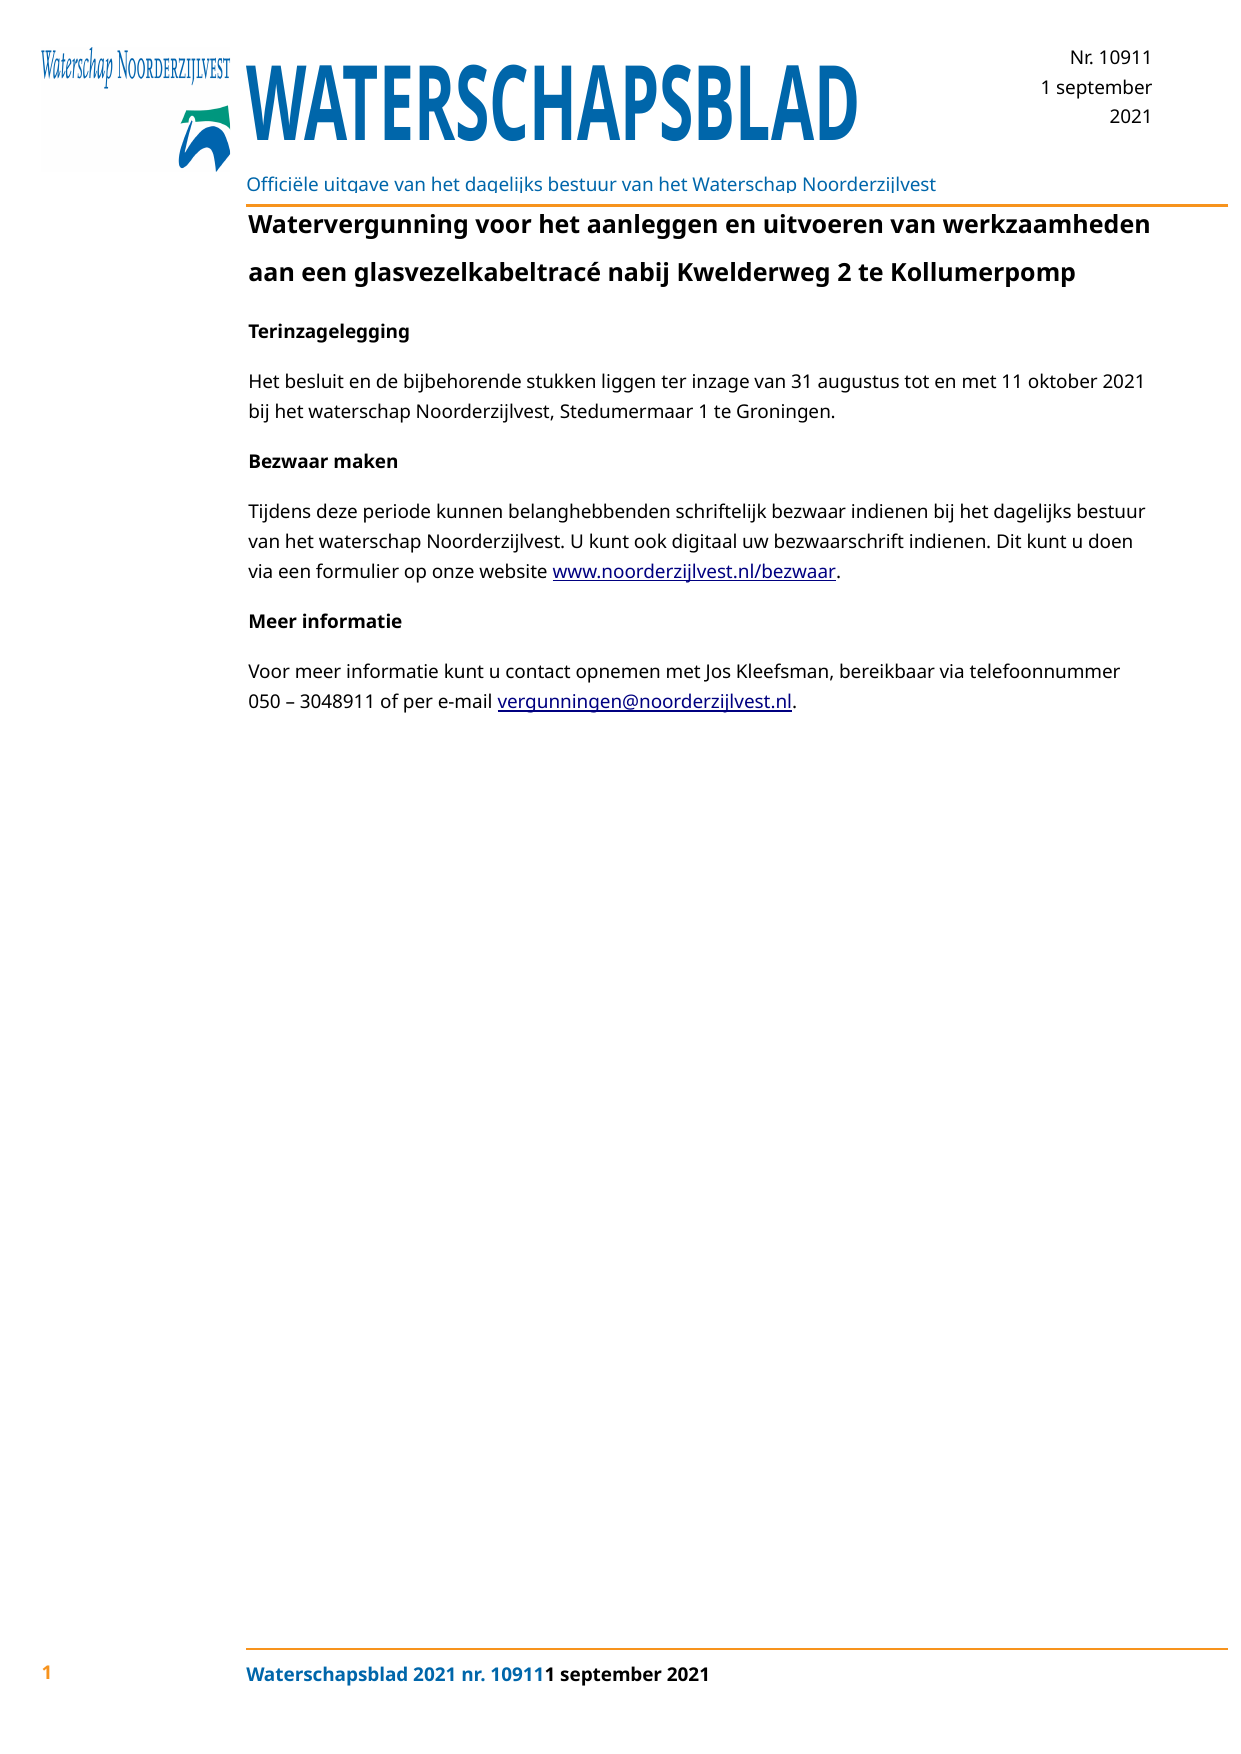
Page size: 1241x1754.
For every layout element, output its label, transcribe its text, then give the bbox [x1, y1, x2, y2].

text Watervergunning voor het aanleggen en uitvoeren van werkzaamheden aan een glasvezelkabeltracé nabij Kwelderweg 2 te Kollumerpomp [248, 207, 1152, 288]
text Tijdens deze periode kunnen belanghebbenden schriftelijk bezwaar indienen bij het dagelijks bestuur van het waterschap Noorderzijlvest. U kunt ook digitaal uw bezwaarschrift indienen. Dit kunt u doen via een formulier op onze website www.noorderzijlvest.nl/bezwaar. [248, 499, 1152, 584]
text Het besluit en de bijbehorende stukken liggen ter inzage van 31 augustus tot en met 11 oktober 2021 bij het waterschap Noorderzijlvest, Stedumermaar 1 te Groningen. [248, 368, 1152, 424]
text Bezwaar maken [248, 448, 1152, 474]
text Meer informatie [248, 608, 1152, 634]
text Terinzagelegging [248, 318, 1152, 344]
text Voor meer informatie kunt u contact opnemen met Jos Kleefsman, bereikbaar via telefoonnummer 050 – 3048911 of per e-mail vergunningen@noorderzijlvest.nl. [248, 659, 1152, 714]
picture [41, 47, 231, 172]
